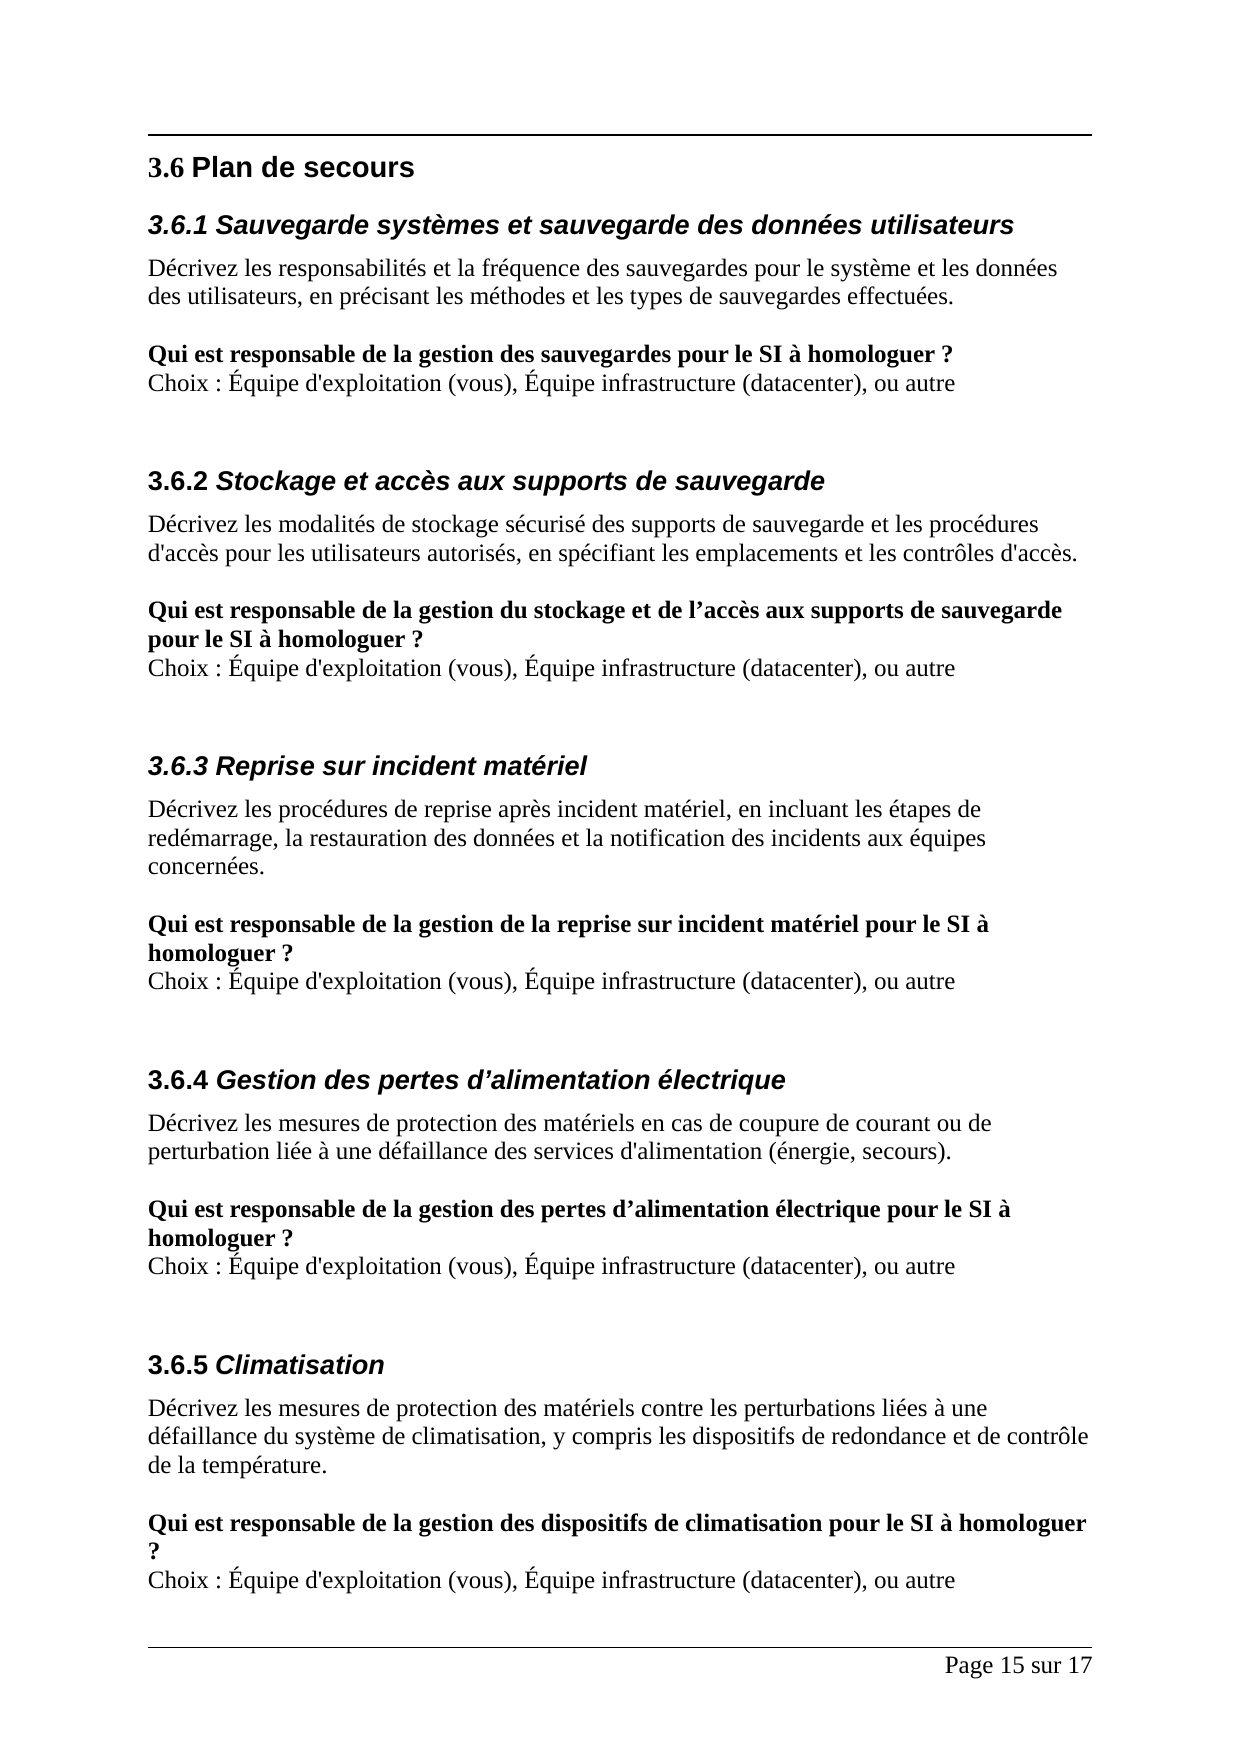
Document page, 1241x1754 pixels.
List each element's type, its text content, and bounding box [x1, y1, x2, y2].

text Décrivez les modalités de stockage sécurisé des supports de sauvegarde et les procédures d'accès pour les utilisateurs autorisés, en spécifiant les emplacements et les contrôles d'accès. [148, 509, 1092, 566]
text Décrivez les responsabilités et la fréquence des sauvegardes pour le système et les données des utilisateurs, en précisant les méthodes et les types de sauvegardes effectuées. [148, 253, 1092, 310]
subtitle 3.6.5 Climatisation [148, 1349, 1092, 1380]
subtitle 3.6.2 Stockage et accès aux supports de sauvegarde [148, 465, 1092, 496]
subtitle 3.6.1 Sauvegarde systèmes et sauvegarde des données utilisateurs [148, 209, 1092, 240]
text Qui est responsable de la gestion des pertes d’alimentation électrique pour le SI à homologuer ? Choix : Équipe d'exploitation (vous), Équipe infrastructure (datacenter), ou autre [148, 1194, 1092, 1280]
text Qui est responsable de la gestion du stockage et de l’accès aux supports de sauvegarde pour le SI à homologuer ? Choix : Équipe d'exploitation (vous), Équipe infrastructure (datacenter), ou autre [148, 595, 1092, 681]
subtitle 3.6 Plan de secours [148, 150, 1092, 184]
subtitle 3.6.4 Gestion des pertes d’alimentation électrique [148, 1064, 1092, 1095]
text Qui est responsable de la gestion des sauvegardes pour le SI à homologuer ? Choix : Équipe d'exploitation (vous), Équipe infrastructure (datacenter), ou autre [148, 339, 1092, 396]
text Qui est responsable de la gestion de la reprise sur incident matériel pour le SI à homologuer ? Choix : Équipe d'exploitation (vous), Équipe infrastructure (datacenter), ou autre [148, 909, 1092, 995]
text Qui est responsable de la gestion des dispositifs de climatisation pour le SI à homologuer ? Choix : Équipe d'exploitation (vous), Équipe infrastructure (datacenter), ou autre [148, 1508, 1092, 1594]
subtitle 3.6.3 Reprise sur incident matériel [148, 750, 1092, 781]
text Décrivez les mesures de protection des matériels en cas de coupure de courant ou de perturbation liée à une défaillance des services d'alimentation (énergie, secours). [148, 1108, 1092, 1165]
text Décrivez les mesures de protection des matériels contre les perturbations liées à une défaillance du système de climatisation, y compris les dispositifs de redondance et de contrôle de la température. [148, 1393, 1092, 1479]
text Décrivez les procédures de reprise après incident matériel, en incluant les étapes de redémarrage, la restauration des données et la notification des incidents aux équipes concernées. [148, 794, 1092, 880]
